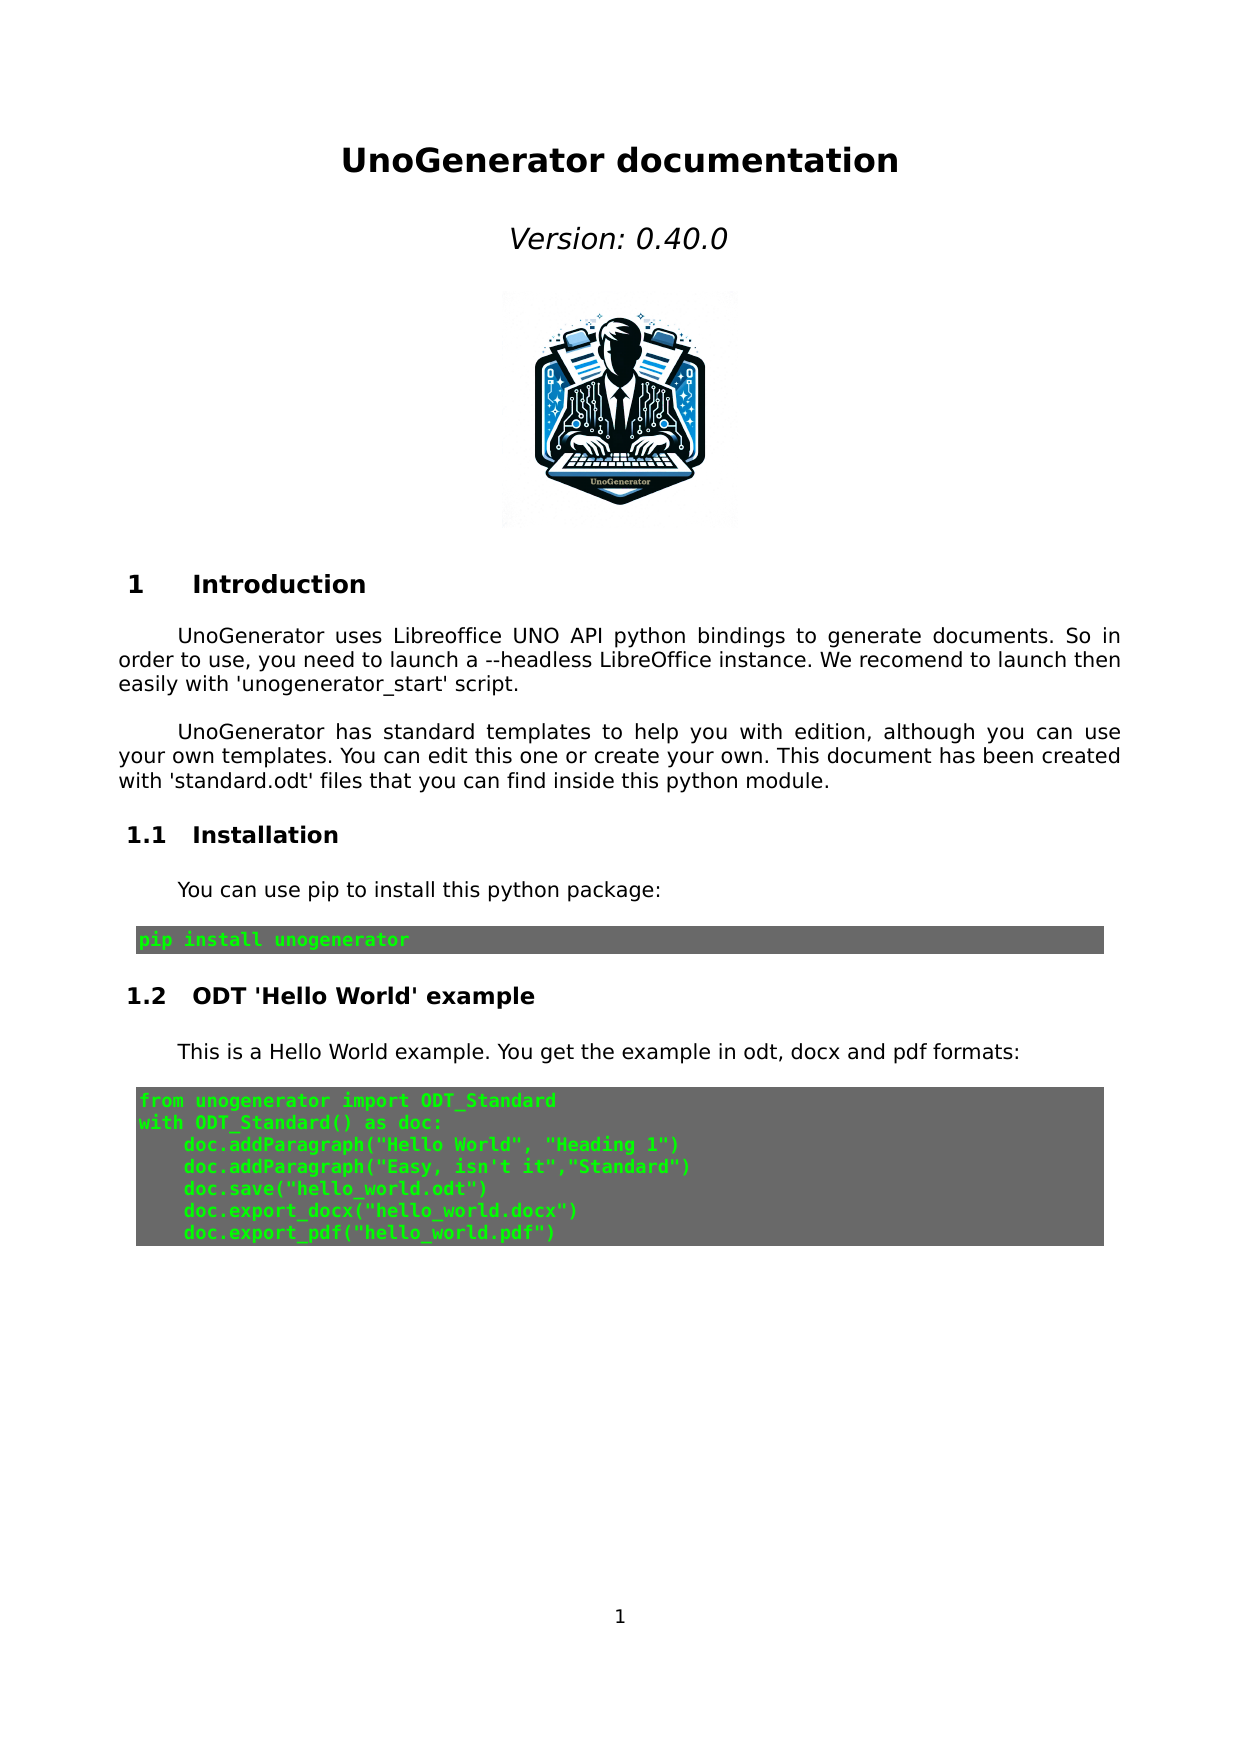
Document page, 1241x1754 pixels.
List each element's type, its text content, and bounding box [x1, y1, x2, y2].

text pip install unogenerator [136, 926, 1104, 954]
subtitle Introduction [118, 570, 1122, 599]
text UnoGenerator has standard templates to help you with edition, although you can use your own templates. You can edit this one or create your own. This document has been created with 'standard.odt' files that you can find inside this python module. [118, 720, 1122, 793]
text UnoGenerator uses Libreoffice UNO API python bindings to generate documents. So in order to use, you need to launch a --headless LibreOffice instance. We recomend to launch then easily with 'unogenerator_start' script. [118, 624, 1122, 697]
text from unogenerator import ODT_Standard with ODT_Standard() as doc: doc.addParagraph("Hello World", "Heading 1") doc.addParagraph("Easy, isn't it","Standard") doc.save("hello_world.odt") doc.export_docx("hello_world.docx") doc.export_pdf("hello_world.pdf") [136, 1087, 1104, 1246]
title UnoGenerator documentation [118, 142, 1122, 181]
subtitle ODT 'Hello World' example [118, 983, 1122, 1010]
picture [502, 291, 739, 528]
subtitle Version: 0.40.0 [118, 222, 1122, 256]
subtitle Installation [118, 822, 1122, 849]
text You can use pip to install this python package: [118, 878, 1122, 903]
text This is a Hello World example. You get the example in odt, docx and pdf formats: [118, 1040, 1122, 1064]
